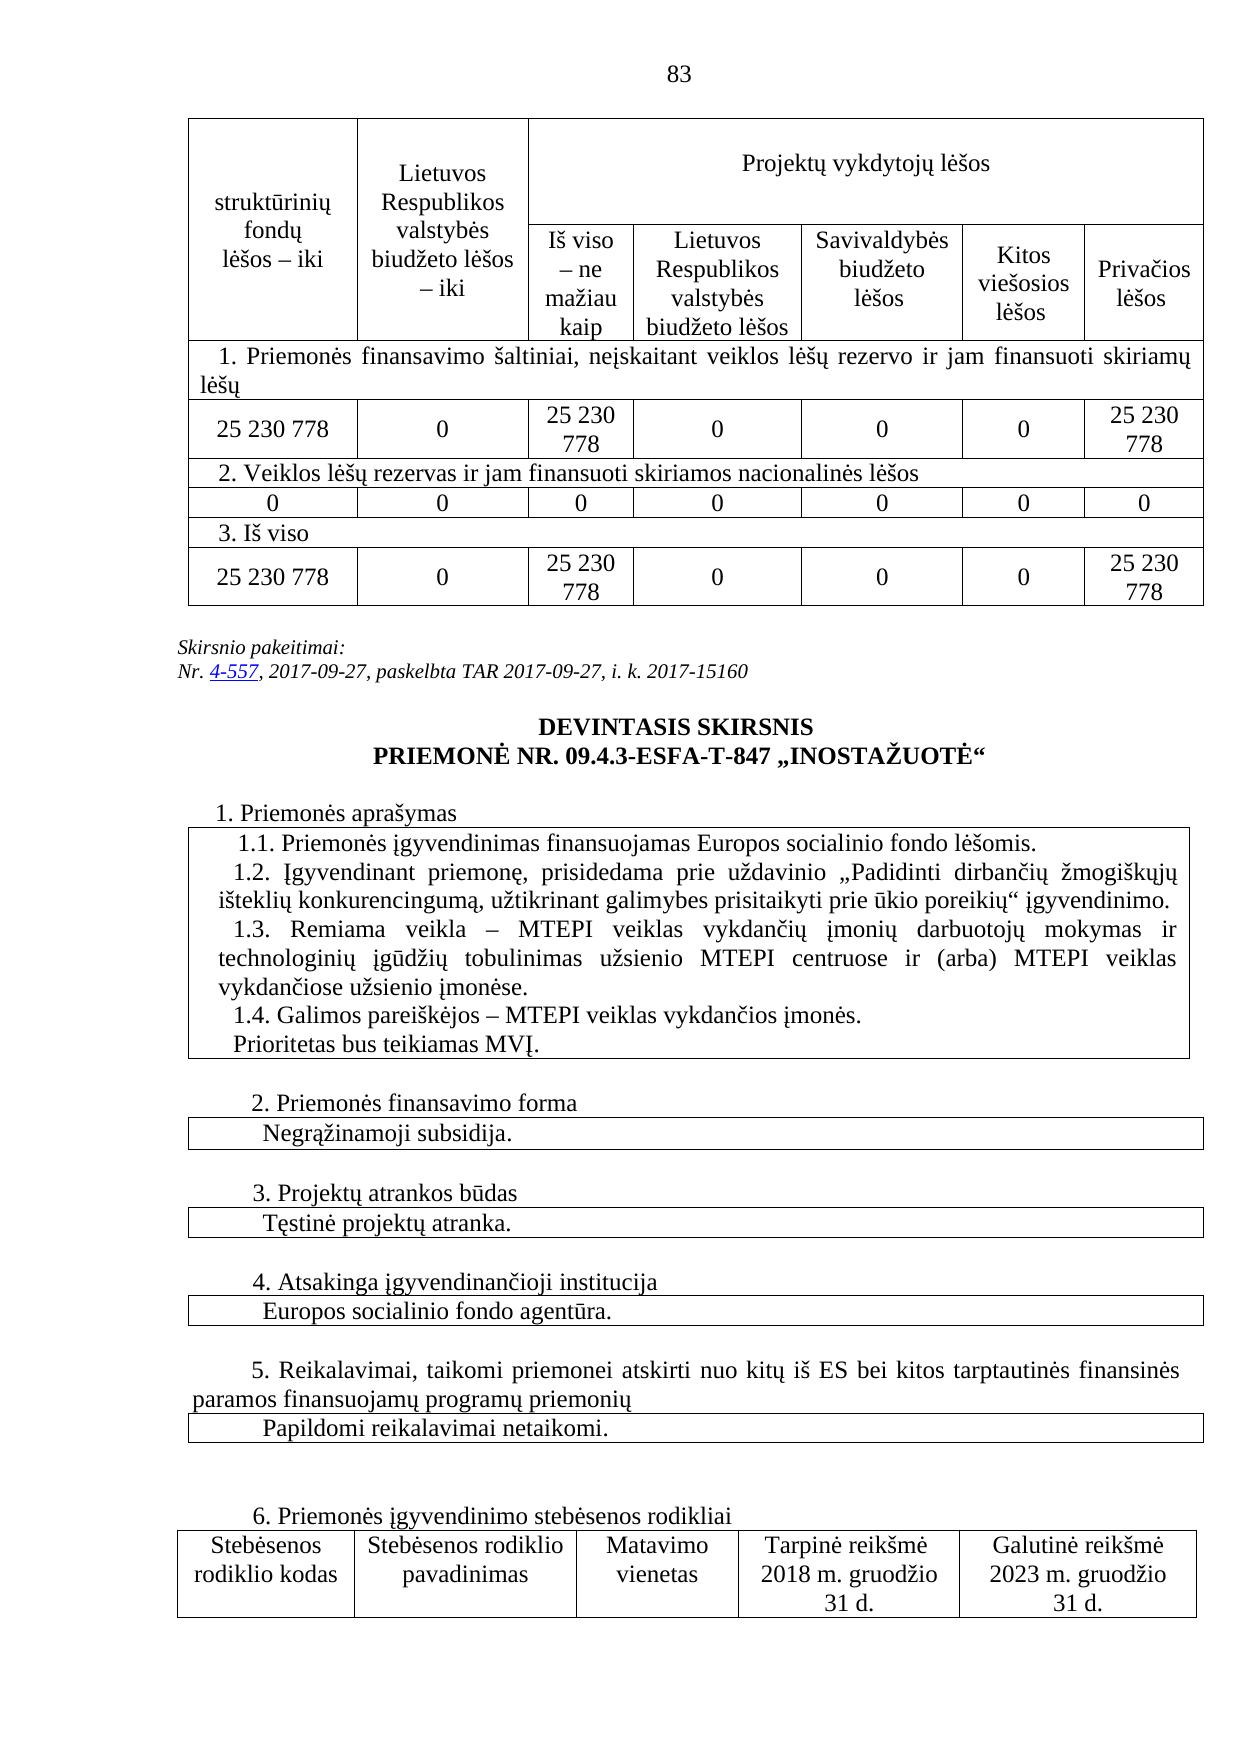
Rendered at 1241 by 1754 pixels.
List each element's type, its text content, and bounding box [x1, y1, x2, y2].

table_cell 0 [802, 488, 962, 517]
table_header 1.1. Priemonės įgyvendinimas finansuojamas Europos socialinio fondo lėšomis. [189, 828, 1189, 857]
table_cell Kitos viešosios lėšos [963, 225, 1084, 340]
table_cell 1. Priemonės finansavimo šaltiniai, neįskaitant veiklos lėšų rezervo ir jam finansuoti skiriamų lėšų [189, 341, 1203, 399]
text Nr. 4-557, 2017-09-27, paskelbta TAR 2017-09-27, i. k. 2017-15160 [177, 659, 1181, 683]
table_cell 0 [358, 400, 528, 457]
text 3. Projektų atrankos būdas [252, 1178, 1181, 1207]
table_cell 0 [634, 400, 801, 457]
text DEVINTASIS SKIRSNIS [177, 712, 1181, 741]
table_cell 0 [963, 548, 1084, 605]
text 1. Priemonės aprašymas [215, 798, 1181, 827]
table_cell struktūrinių fondų lėšos – iki [189, 119, 357, 340]
table_cell 25 230 778 [529, 400, 633, 457]
table_cell 0 [358, 488, 528, 517]
table_header Matavimo vienetas [577, 1531, 738, 1617]
text 2. Priemonės finansavimo forma [251, 1088, 1181, 1117]
table_cell Projektų vykdytojų lėšos [529, 119, 1203, 224]
table_cell 0 [358, 548, 528, 605]
table_cell 3. Iš viso [189, 518, 1203, 547]
table_cell Lietuvos Respublikos valstybės biudžeto lėšos – iki [358, 119, 528, 340]
table_cell Lietuvos Respublikos valstybės biudžeto lėšos [634, 225, 801, 340]
table_header Tęstinė projektų atranka. [189, 1208, 1203, 1237]
table_cell 0 [529, 488, 633, 517]
table_cell 25 230 778 [189, 548, 357, 605]
table_cell 0 [802, 548, 962, 605]
table_cell Privačios lėšos [1085, 225, 1203, 340]
table_cell 0 [634, 488, 801, 517]
table_cell 1.3. Remiama veikla – MTEPI veiklas vykdančių įmonių darbuotojų mokymas ir technologinių įgūdžių tobulinimas užsienio MTEPI centruose ir (arba) MTEPI veiklas vykdančiose užsienio įmonėse. [189, 914, 1189, 1001]
text PRIEMONĖ NR. 09.4.3-ESFA-T-847 „inoSTAŽUOTĖ“ [177, 741, 1181, 769]
table_cell 0 [189, 488, 357, 517]
text Skirsnio pakeitimai: [177, 635, 1181, 659]
text 4. Atsakinga įgyvendinančioji institucija [252, 1267, 1181, 1295]
table_cell 25 230 778 [189, 400, 357, 457]
table_cell 0 [963, 488, 1084, 517]
table_cell 1.4. Galimos pareiškėjos – MTEPI veiklas vykdančios įmonės. Prioritetas bus teikiamas MVĮ. [189, 1001, 1189, 1058]
table_header Stebėsenos rodiklio kodas [178, 1531, 354, 1617]
text 6. Priemonės įgyvendinimo stebėsenos rodikliai [252, 1501, 1181, 1529]
table_cell 25 230 778 [1085, 548, 1203, 605]
table_cell 0 [1085, 488, 1203, 517]
table_header Stebėsenos rodiklio pavadinimas [355, 1531, 576, 1617]
table_header Papildomi reikalavimai netaikomi. [189, 1414, 1203, 1442]
table_header Tarpinė reikšmė 2018 m. gruodžio 31 d. [739, 1531, 959, 1617]
table_cell 0 [634, 548, 801, 605]
table_cell 0 [802, 400, 962, 457]
table_cell Iš viso – ne mažiau kaip [529, 225, 633, 340]
table_header Negrąžinamoji subsidija. [189, 1118, 1203, 1148]
text 5. Reikalavimai, taikomi priemonei atskirti nuo kitų iš ES bei kitos tarptautinės finansinės paramos finansuojamų programų priemonių [192, 1355, 1181, 1412]
table_cell 1.2. Įgyvendinant priemonę, prisidedama prie uždavinio „Padidinti dirbančių žmogiškųjų išteklių konkurencingumą, užtikrinant galimybes prisitaikyti prie ūkio poreikių“ įgyvendinimo. [189, 857, 1189, 914]
table_cell 25 230 778 [1085, 400, 1203, 457]
table_cell 25 230 778 [529, 548, 633, 605]
table_header Europos socialinio fondo agentūra. [189, 1296, 1203, 1325]
table_cell 0 [963, 400, 1084, 457]
table_cell Savivaldybės biudžeto lėšos [802, 225, 962, 340]
table_cell 2. Veiklos lėšų rezervas ir jam finansuoti skiriamos nacionalinės lėšos [189, 459, 1203, 487]
table_header Galutinė reikšmė 2023 m. gruodžio 31 d. [960, 1531, 1196, 1617]
